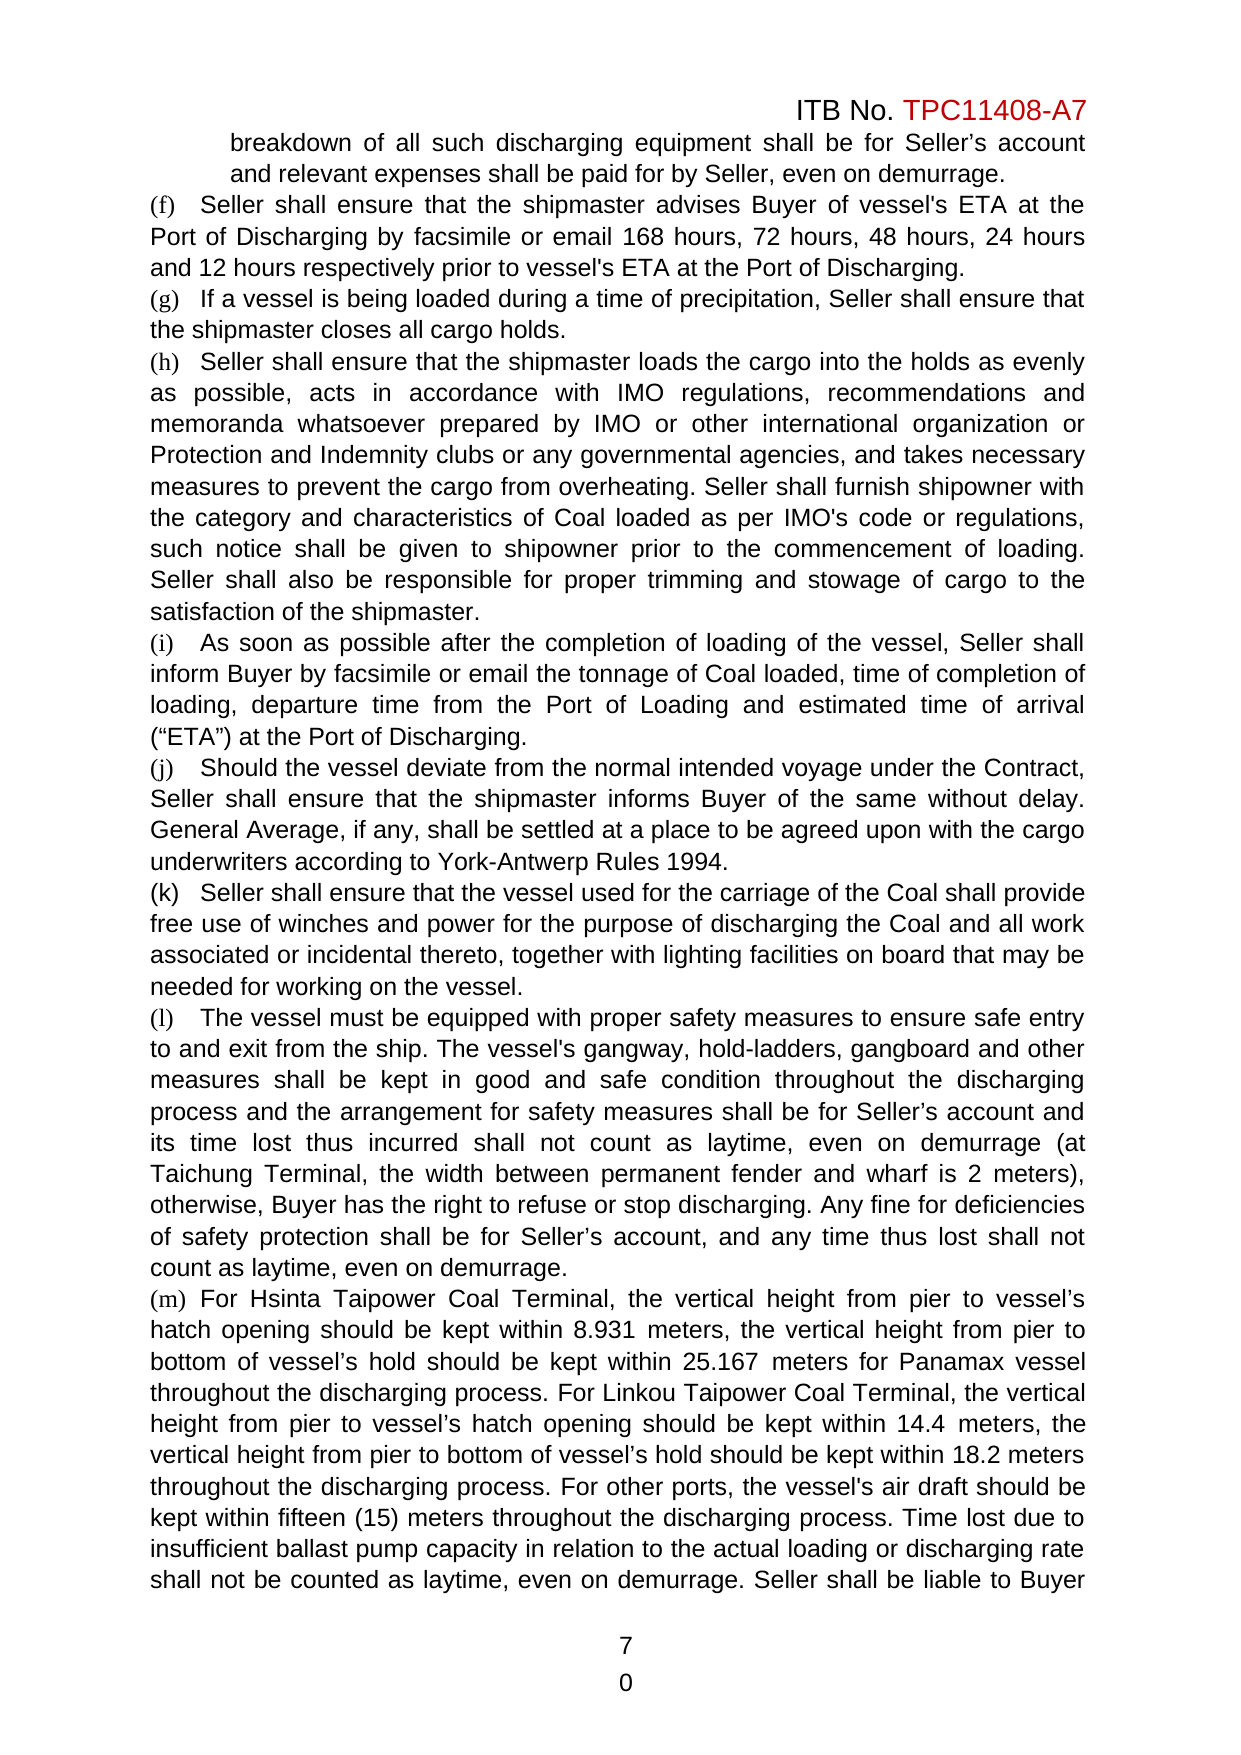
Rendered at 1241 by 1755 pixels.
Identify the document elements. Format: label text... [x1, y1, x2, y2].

text breakdown of all such discharging equipment shall be for Seller’s account and relevant expenses shall be paid for by Seller, even on demurrage. [230, 126, 1087, 189]
list Seller shall ensure that the vessel used for the carriage of the Coal shall provide free use of winches and power for the purpose of discharging the Coal and all work associated or incidental thereto, together with lighting facilities on board that may be needed for working on the vessel. [150, 876, 1087, 1001]
list The vessel must be equipped with proper safety measures to ensure safe entry to and exit from the ship. The vessel's gangway, hold-ladders, gangboard and other measures shall be kept in good and safe condition throughout the discharging process and the arrangement for safety measures shall be for Seller’s account and its time lost thus incurred shall not count as laytime, even on demurrage (at Taichung Terminal, the width between permanent fender and wharf is 2 meters), otherwise, Buyer has the right to refuse or stop discharging. Any fine for deficiencies of safety protection shall be for Seller’s account, and any time thus lost shall not count as laytime, even on demurrage. [150, 1001, 1087, 1282]
list Should the vessel deviate from the normal intended voyage under the Contract, Seller shall ensure that the shipmaster informs Buyer of the same without delay. General Average, if any, shall be settled at a place to be agreed upon with the cargo underwriters according to York-Antwerp Rules 1994. [150, 751, 1087, 876]
list For Hsinta Taipower Coal Terminal, the vertical height from pier to vessel’s hatch opening should be kept within 8.931 meters, the vertical height from pier to bottom of vessel’s hold should be kept within 25.167 meters for Panamax vessel throughout the discharging process. For Linkou Taipower Coal Terminal, the vertical height from pier to vessel’s hatch opening should be kept within 14.4 meters, the vertical height from pier to bottom of vessel’s hold should be kept within 18.2 meters throughout the discharging process. For other ports, the vessel's air draft should be kept within fifteen (15) meters throughout the discharging process. Time lost due to insufficient ballast pump capacity in relation to the actual loading or discharging rate shall not be counted as laytime, even on demurrage. Seller shall be liable to Buyer [150, 1282, 1087, 1595]
list If a vessel is being loaded during a time of precipitation, Seller shall ensure that the shipmaster closes all cargo holds. [150, 282, 1087, 345]
list As soon as possible after the completion of loading of the vessel, Seller shall inform Buyer by facsimile or email the tonnage of Coal loaded, time of completion of loading, departure time from the Port of Loading and estimated time of arrival (“ETA”) at the Port of Discharging. [150, 626, 1087, 751]
list Seller shall ensure that the shipmaster loads the cargo into the holds as evenly as possible, acts in accordance with IMO regulations, recommendations and memoranda whatsoever prepared by IMO or other international organization or Protection and Indemnity clubs or any governmental agencies, and takes necessary measures to prevent the cargo from overheating. Seller shall furnish shipowner with the category and characteristics of Coal loaded as per IMO's code or regulations, such notice shall be given to shipowner prior to the commencement of loading. Seller shall also be responsible for proper trimming and stowage of cargo to the satisfaction of the shipmaster. [150, 345, 1087, 626]
list Seller shall ensure that the shipmaster advises Buyer of vessel's ETA at the Port of Discharging by facsimile or email 168 hours, 72 hours, 48 hours, 24 hours and 12 hours respectively prior to vessel's ETA at the Port of Discharging. [150, 189, 1087, 282]
